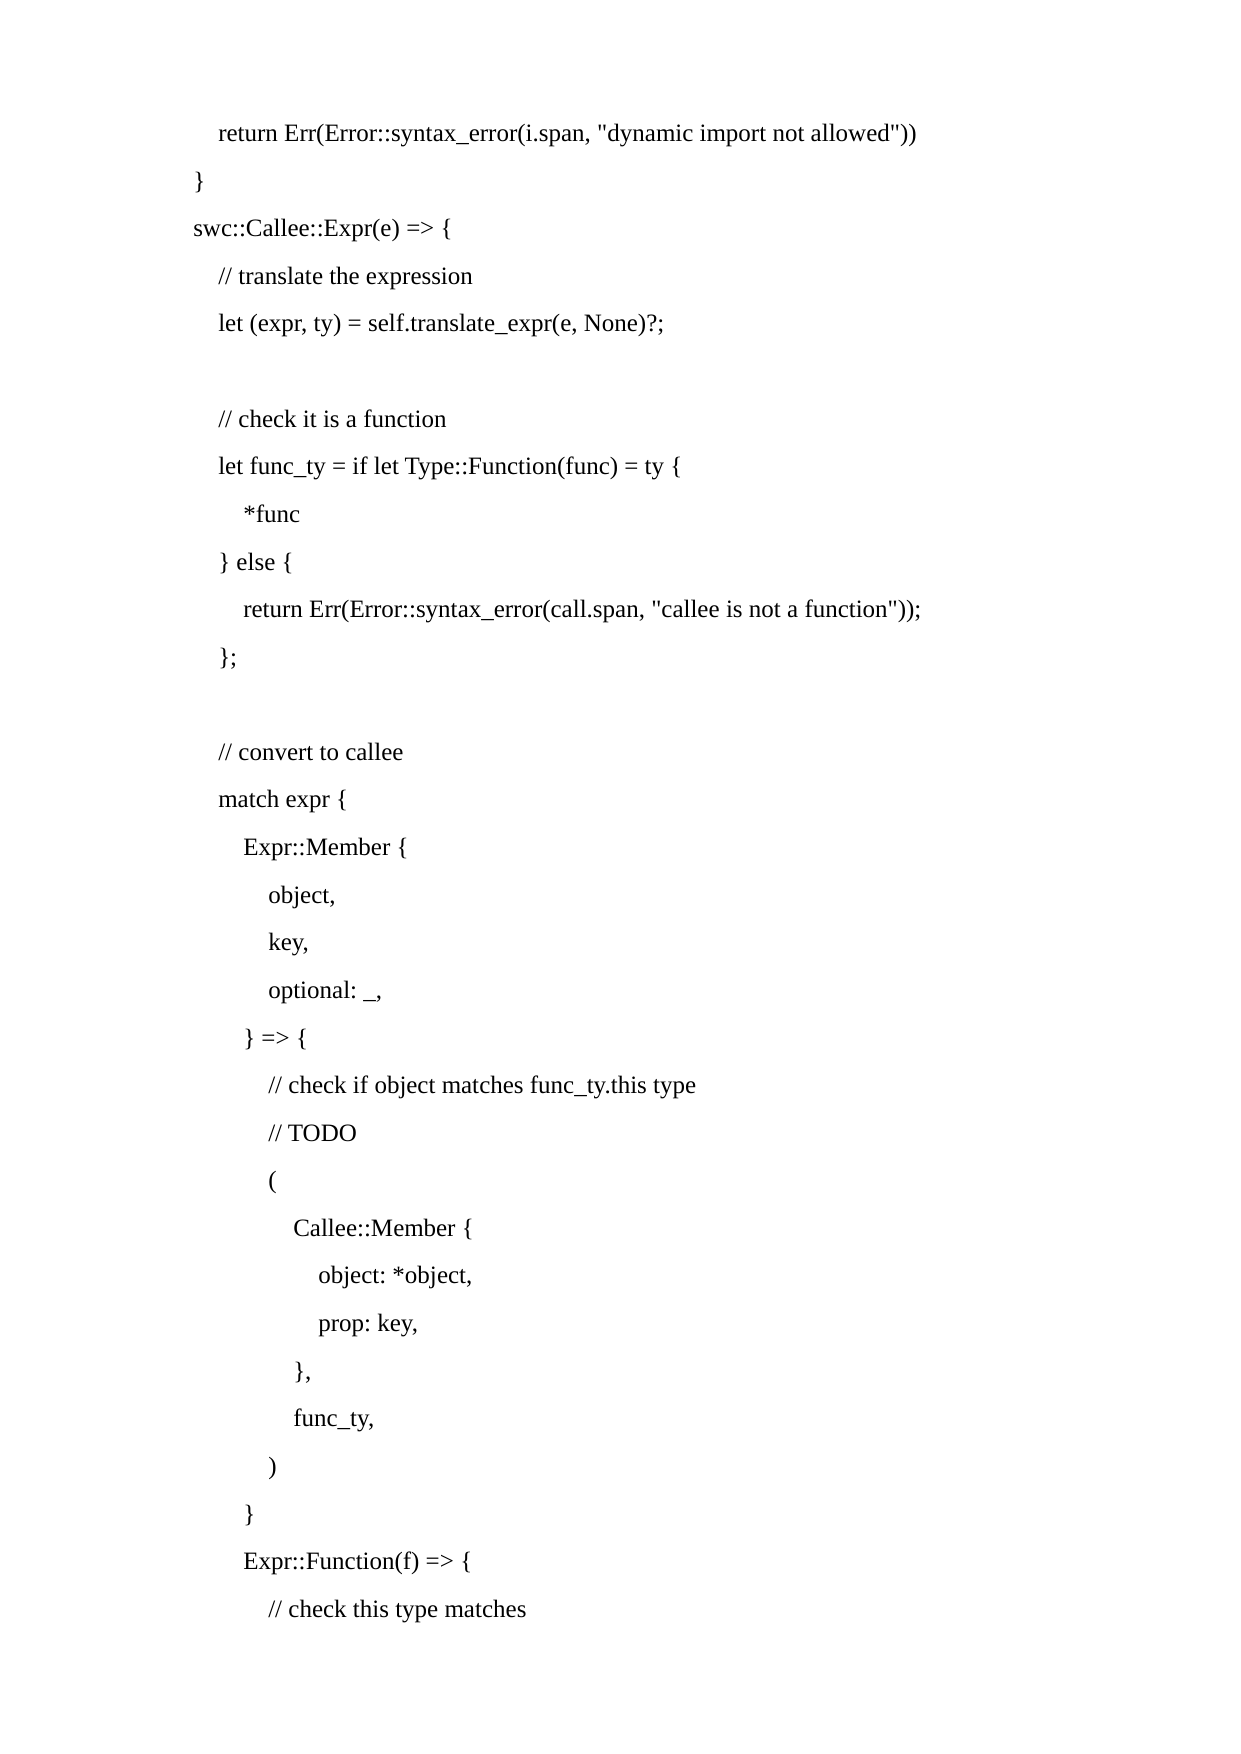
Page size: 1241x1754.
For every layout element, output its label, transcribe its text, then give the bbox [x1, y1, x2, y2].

text func_ty, [118, 1403, 1122, 1432]
text // convert to callee [118, 737, 1122, 766]
text // check this type matches [118, 1594, 1122, 1623]
text swc::Callee::Expr(e) => { [118, 213, 1122, 242]
text Expr::Member { [118, 832, 1122, 861]
text }; [118, 642, 1122, 671]
text } [118, 1499, 1122, 1527]
text ) [118, 1451, 1122, 1480]
text let func_ty = if let Type::Function(func) = ty { [118, 451, 1122, 480]
text ( [118, 1165, 1122, 1194]
text // check if object matches func_ty.this type [118, 1070, 1122, 1099]
text Expr::Function(f) => { [118, 1546, 1122, 1575]
text } => { [118, 1023, 1122, 1051]
text return Err(Error::syntax_error(i.span, "dynamic import not allowed")) [118, 118, 1122, 147]
text optional: _, [118, 975, 1122, 1004]
text prop: key, [118, 1308, 1122, 1337]
text // TODO [118, 1118, 1122, 1147]
text } [118, 166, 1122, 194]
text return Err(Error::syntax_error(call.span, "callee is not a function")); [118, 594, 1122, 623]
text // check it is a function [118, 404, 1122, 432]
text *func [118, 499, 1122, 528]
text let (expr, ty) = self.translate_expr(e, None)?; [118, 308, 1122, 337]
text }, [118, 1356, 1122, 1384]
text object: *object, [118, 1261, 1122, 1289]
text object, [118, 880, 1122, 908]
text match expr { [118, 784, 1122, 813]
text // translate the expression [118, 261, 1122, 290]
text } else { [118, 547, 1122, 575]
text Callee::Member { [118, 1213, 1122, 1242]
text key, [118, 927, 1122, 956]
